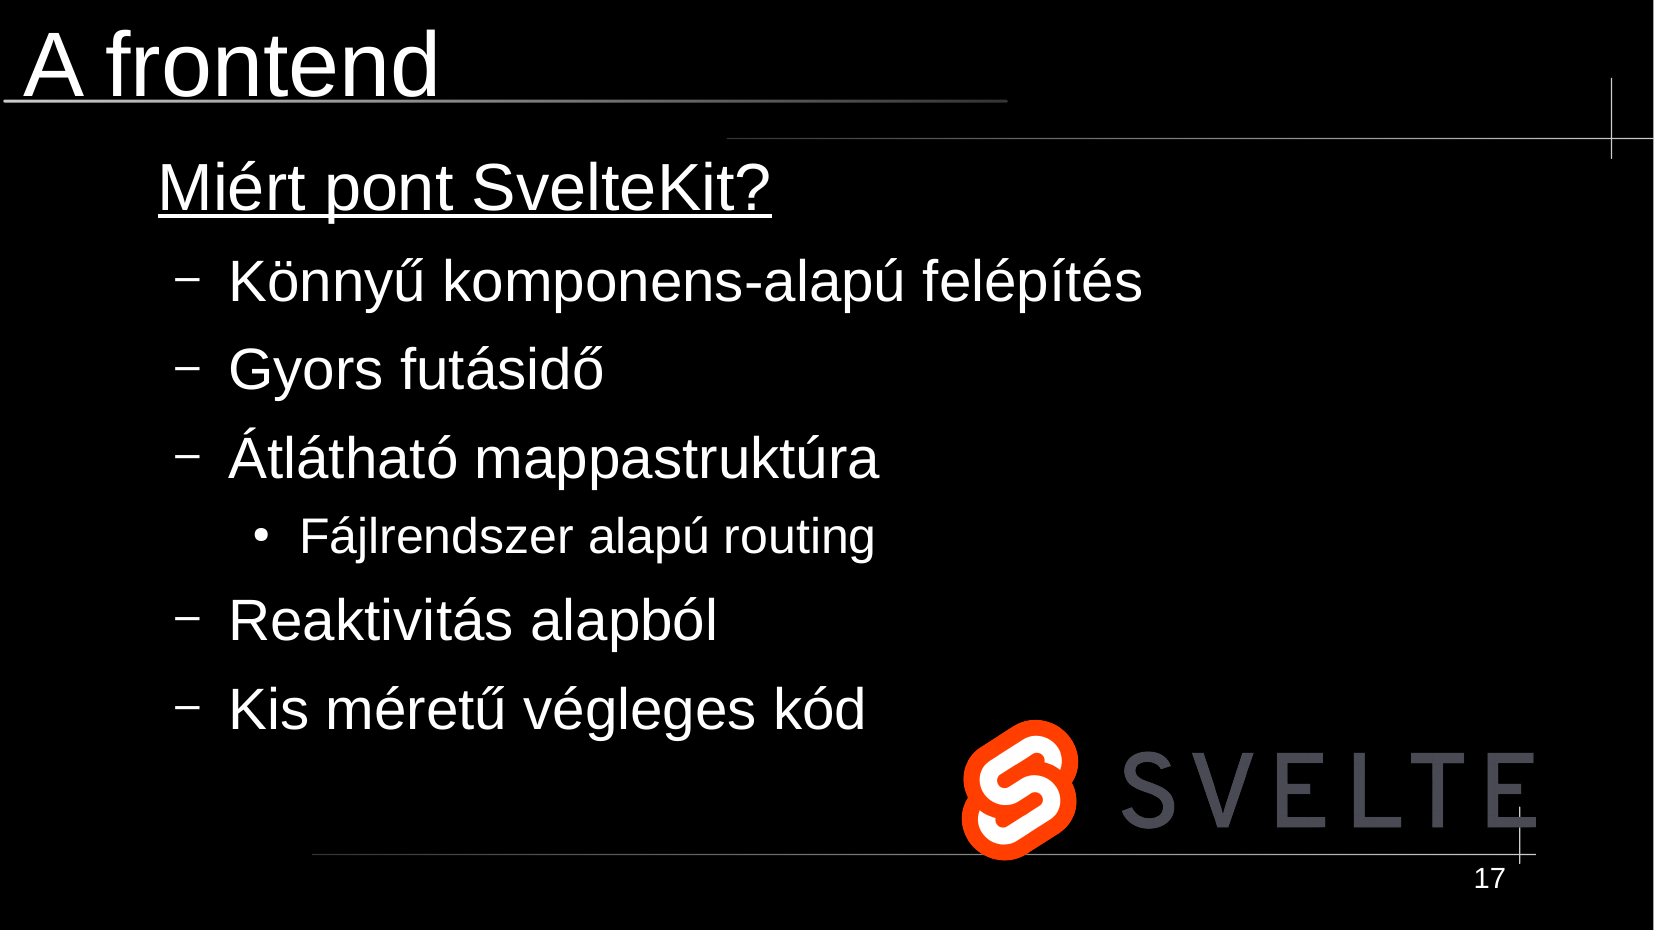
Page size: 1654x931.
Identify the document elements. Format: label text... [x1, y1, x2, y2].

list Miért pont SvelteKit? Könnyű komponens-alapú felépítés Gyors futásidő Átlátható mappastruktúra Fájlrendszer alapú routing Reaktivitás alapból Kis méretű végleges kód [86, 150, 1576, 765]
picture [937, 714, 1557, 866]
title A frontend [23, 11, 1589, 119]
